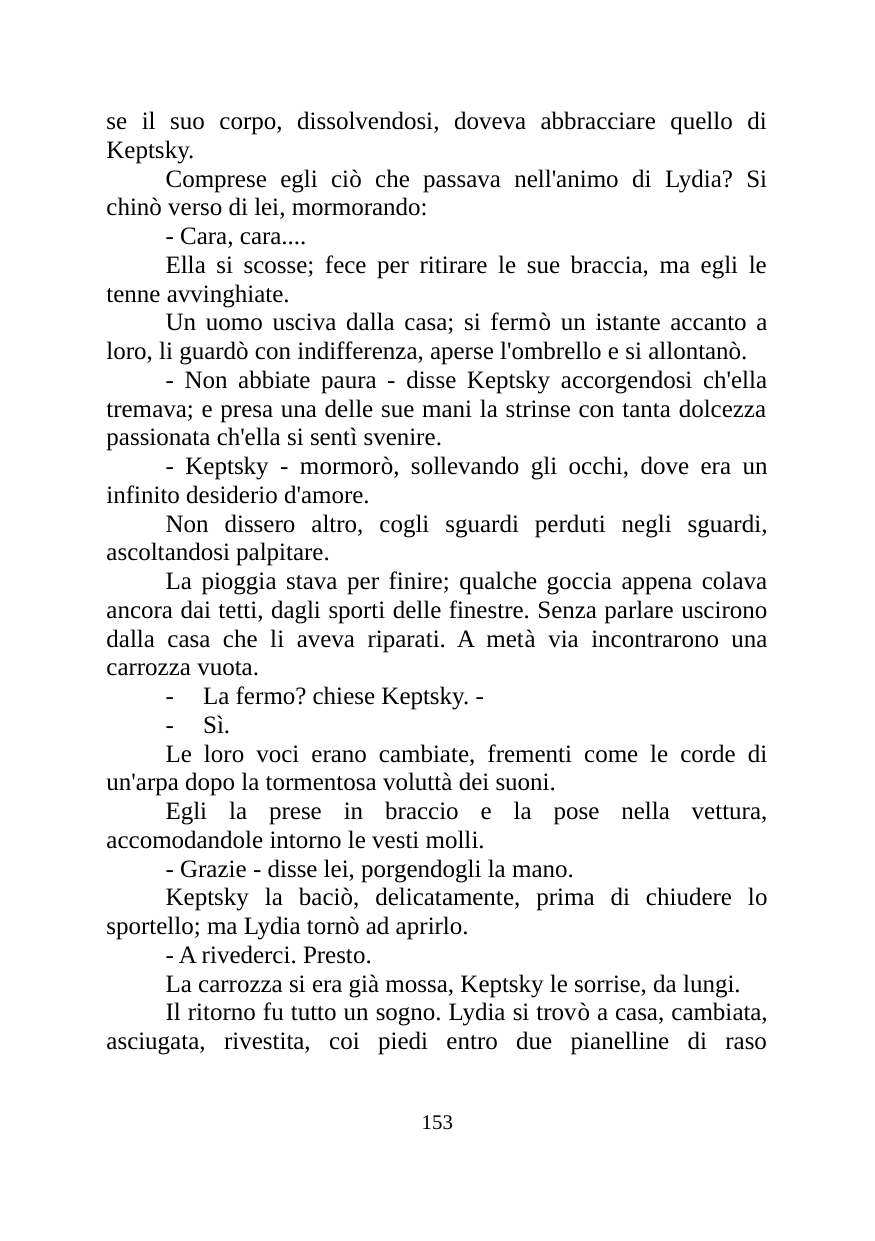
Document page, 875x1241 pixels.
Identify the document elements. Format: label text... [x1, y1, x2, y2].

text - Cara, cara.... [106, 221, 768, 250]
text - Grazie - disse lei, porgendogli la mano. [106, 854, 768, 882]
text Un uomo usciva dalla casa; si fermò un istante accanto a loro, li guardò con indifferenza, aperse l'ombrello e si allontanò. [106, 307, 768, 365]
text La pioggia stava per finire; qualche goccia appena colava ancora dai tetti, dagli sporti delle finestre. Senza parlare uscirono dalla casa che li aveva riparati. A metà via incontrarono una carrozza vuota. [106, 566, 768, 681]
text se il suo corpo, dissolvendosi, doveva abbracciare quello di Keptsky. [106, 106, 768, 164]
text La carrozza si era già mossa, Keptsky le sorrise, da lungi. [106, 969, 768, 997]
list Sì. [165, 710, 768, 739]
text Non dissero altro, cogli sguardi perduti negli sguardi, ascoltandosi palpitare. [106, 509, 768, 566]
text Keptsky la baciò, delicatamente, prima di chiudere lo sportello; ma Lydia tornò ad aprirlo. [106, 882, 768, 940]
text Egli la prese in braccio e la pose nella vettura, accomodandole intorno le vesti molli. [106, 796, 768, 854]
list La fermo? chiese Keptsky. - [165, 681, 768, 710]
text - A rivederci. Presto. [106, 940, 768, 969]
text Le loro voci erano cambiate, frementi come le corde di un'arpa dopo la tormentosa voluttà dei suoni. [106, 739, 768, 796]
text - Non abbiate paura - disse Keptsky accorgendosi ch'ella tremava; e presa una delle sue mani la strinse con tanta dolcezza passionata ch'ella si sentì svenire. [106, 365, 768, 451]
text - Keptsky - mormorò, sollevando gli occhi, dove era un infinito desiderio d'amore. [106, 451, 768, 509]
text Ella si scosse; fece per ritirare le sue braccia, ma egli le tenne avvinghiate. [106, 250, 768, 307]
text Comprese egli ciò che passava nell'animo di Lydia? Si chinò verso di lei, mormorando: [106, 164, 768, 221]
text Il ritorno fu tutto un sogno. Lydia si trovò a casa, cambiata, asciugata, rivestita, coi piedi entro due pianelline di raso [106, 997, 768, 1055]
